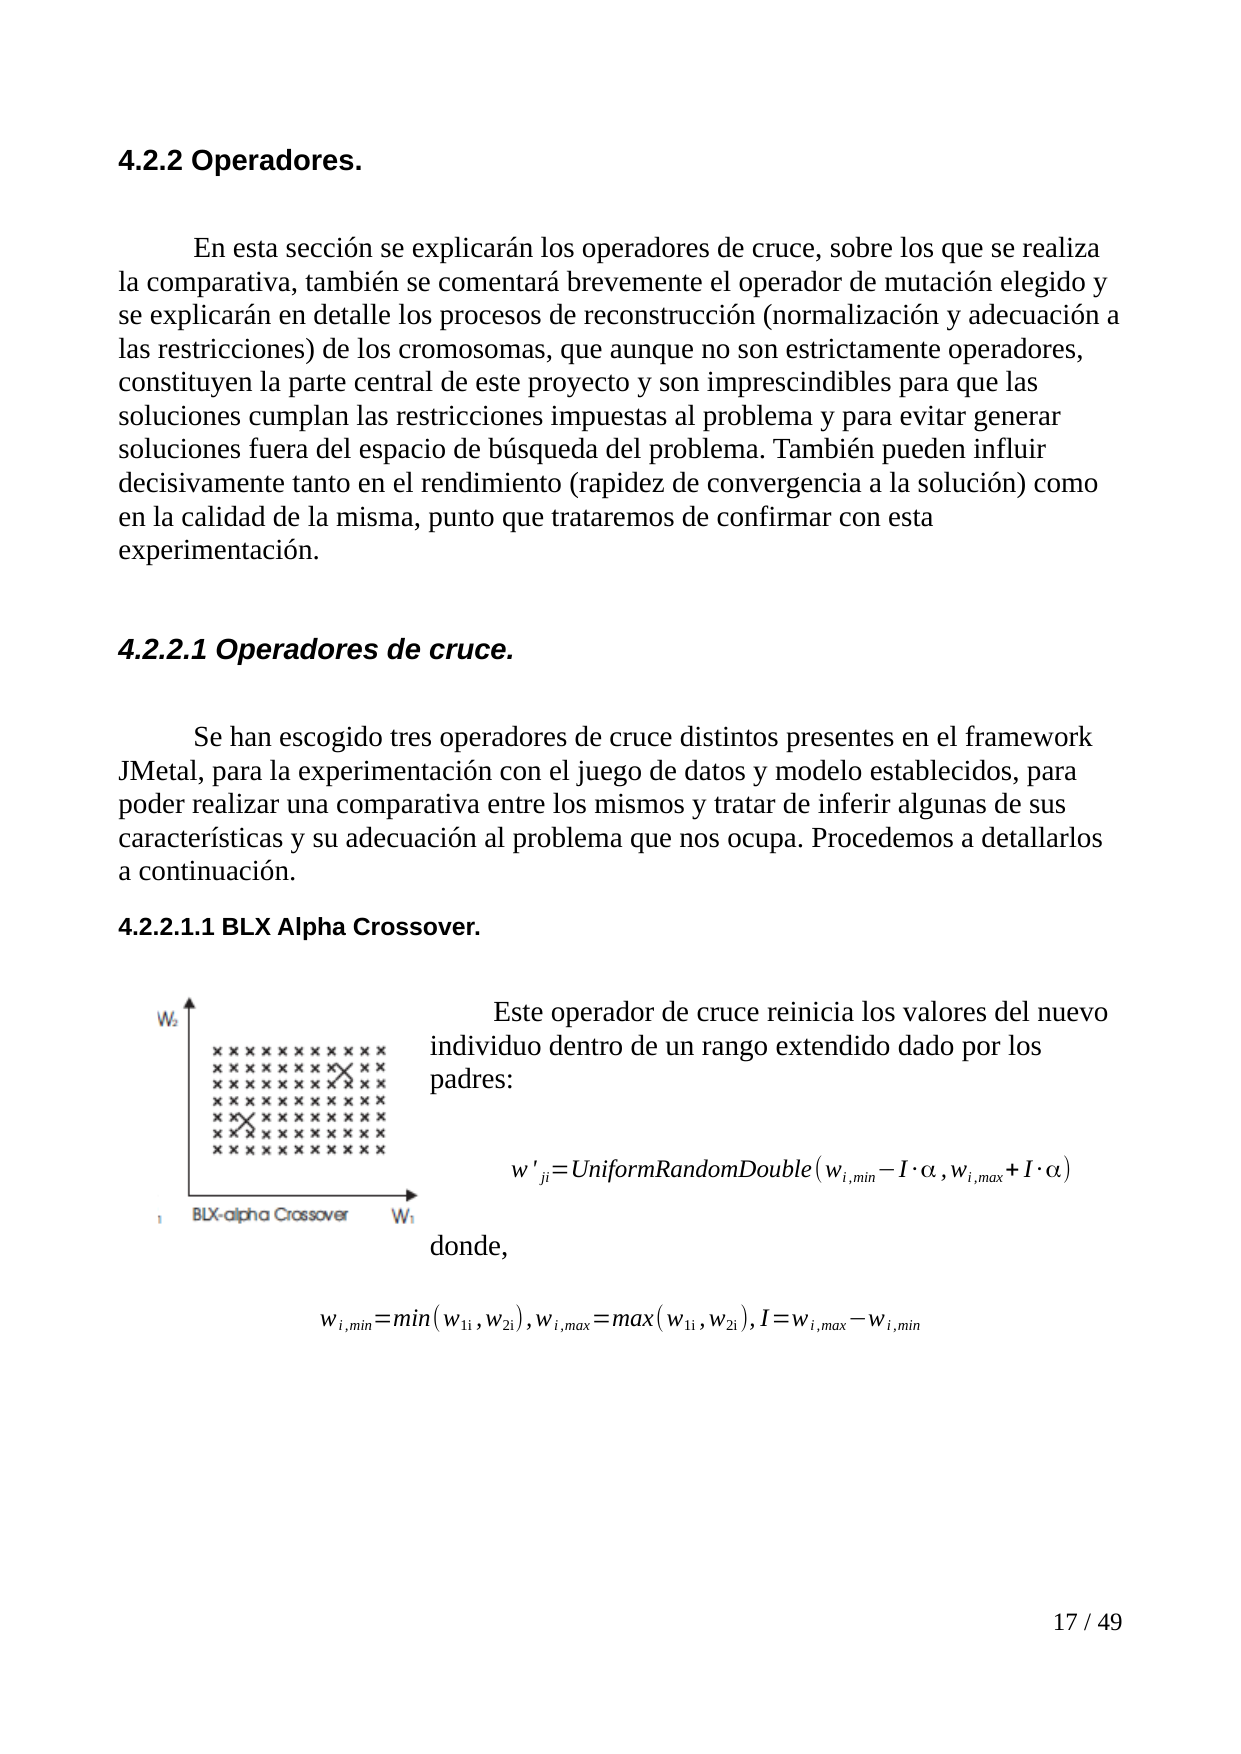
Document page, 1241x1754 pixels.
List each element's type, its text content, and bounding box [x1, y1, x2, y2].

text En esta sección se explicarán los operadores de cruce, sobre los que se realiza la comparativa, también se comentará brevemente el operador de mutación elegido y se explicarán en detalle los procesos de reconstrucción (normalización y adecuación a las restricciones) de los cromosomas, que aunque no son estrictamente operadores, constituyen la parte central de este proyecto y son imprescindibles para que las soluciones cumplan las restricciones impuestas al problema y para evitar generar soluciones fuera del espacio de búsqueda del problema. También pueden influir decisivamente tanto en el rendimiento (rapidez de convergencia a la solución) como en la calidad de la misma, punto que trataremos de confirmar con esta experimentación. [118, 230, 1122, 566]
subtitle 4.2.2 Operadores. [118, 143, 1122, 177]
text [118, 994, 157, 1095]
text Este operador de cruce reinicia los valores del nuevo individuo dentro de un rango extendido dado por los padres: [430, 994, 1122, 1095]
text Se han escogido tres operadores de cruce distintos presentes en el framework JMetal, para la experimentación con el juego de datos y modelo establecidos, para poder realizar una comparativa entre los mismos y tratar de inferir algunas de sus características y su adecuación al problema que nos ocupa. Procedemos a detallarlos a continuación. [118, 719, 1122, 887]
text donde, [118, 1228, 1122, 1262]
subtitle 4.2.2.1.1 BLX Alpha Crossover. [118, 912, 1122, 941]
subtitle 4.2.2.1 Operadores de cruce. [118, 632, 1122, 666]
